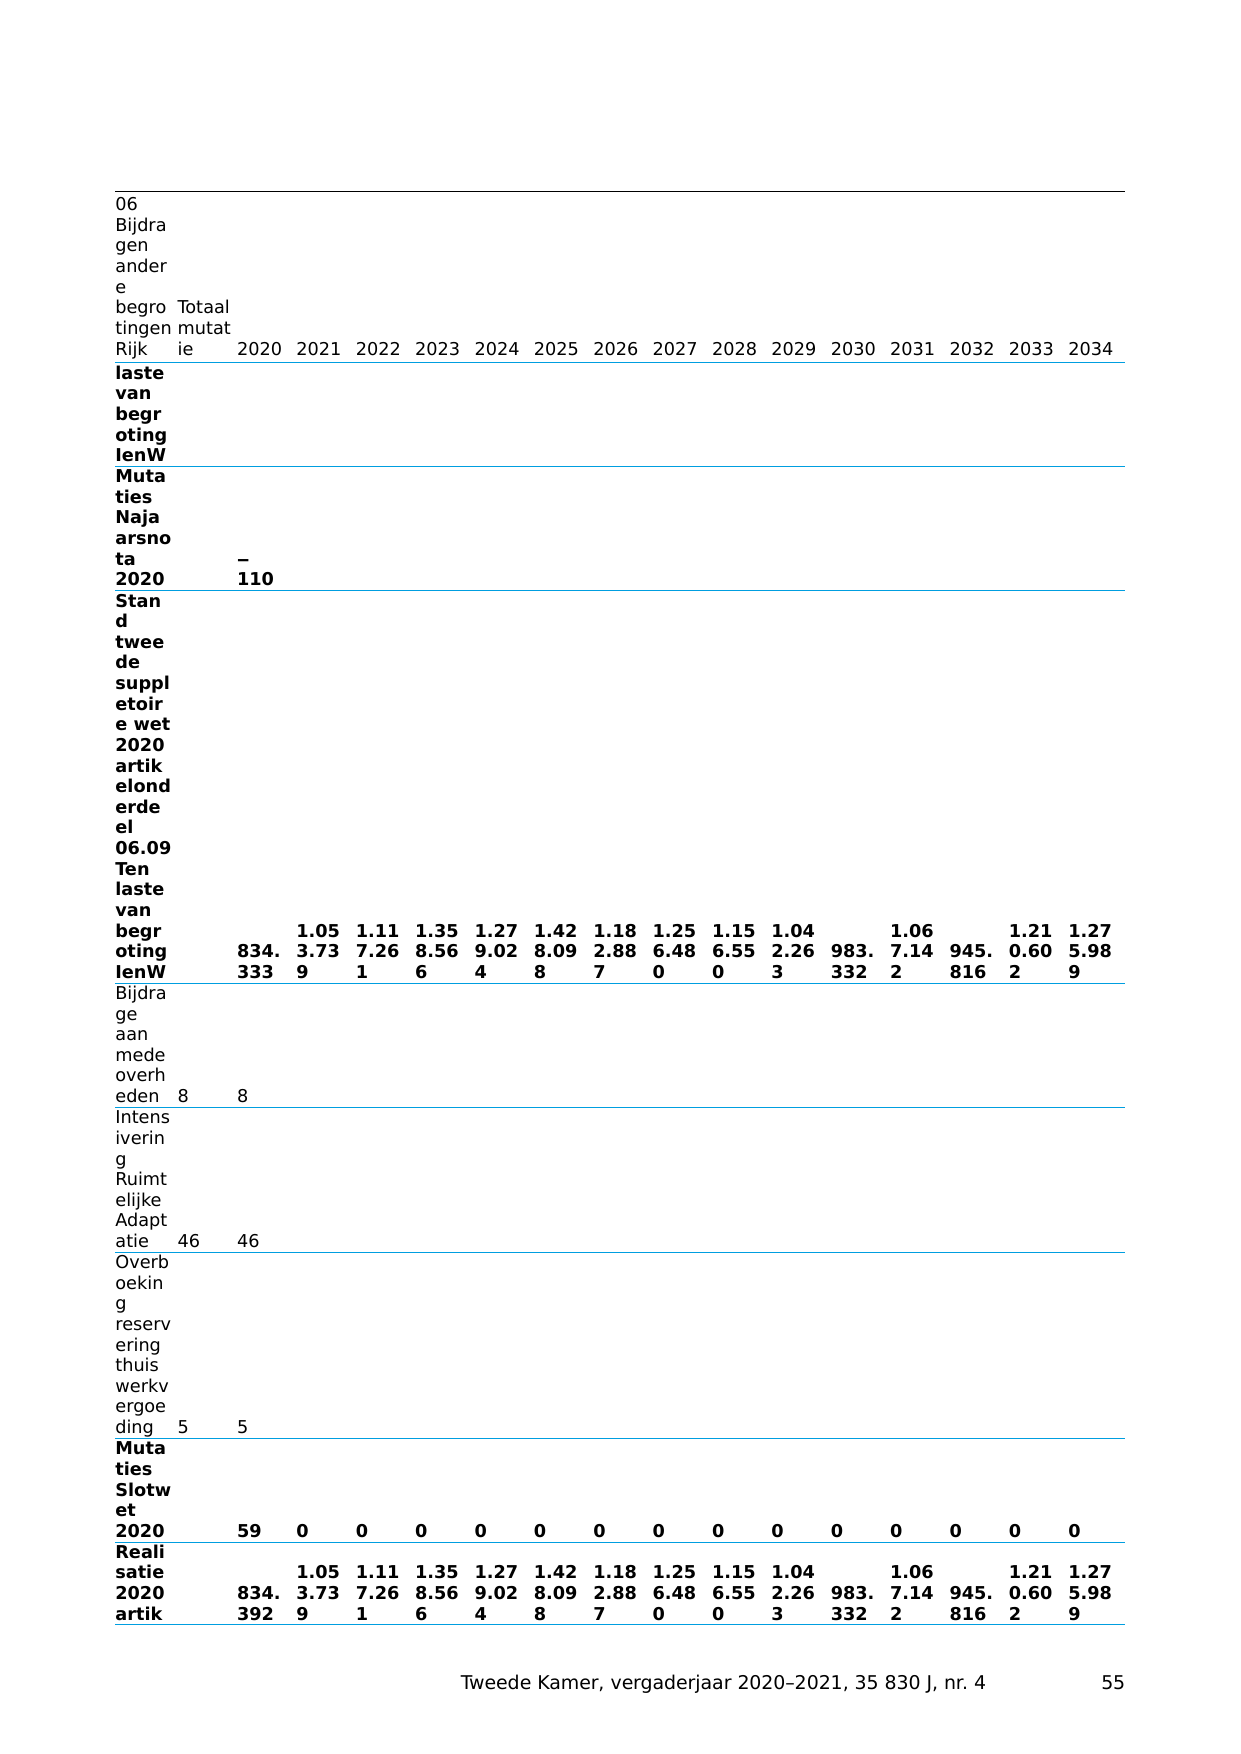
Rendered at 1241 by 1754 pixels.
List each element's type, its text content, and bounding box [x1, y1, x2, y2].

table_cell [1006, 1253, 1065, 1438]
table_cell 1.067.142 [887, 591, 946, 982]
table_cell [709, 363, 768, 466]
table_cell [946, 1108, 1006, 1252]
table_header 2032 [946, 192, 1006, 362]
table_cell [768, 1253, 828, 1438]
table_cell 0 [768, 1439, 828, 1541]
table_cell [471, 984, 531, 1107]
table_cell [709, 1253, 768, 1438]
table_cell 0 [650, 1439, 709, 1541]
table_header 2026 [590, 192, 649, 362]
table_cell 0 [828, 1439, 887, 1541]
table_cell 1.279.024 [471, 591, 531, 982]
table_cell [1065, 1108, 1125, 1252]
table_cell [353, 1108, 412, 1252]
table_cell 1.053.739 [293, 591, 353, 982]
table_header 2020 [234, 192, 293, 362]
table_cell [590, 1253, 649, 1438]
table_cell [471, 1253, 531, 1438]
table_cell 983.332 [828, 1543, 887, 1624]
table_cell Mutaties Slotwet 2020 [115, 1439, 174, 1541]
table_cell 1.156.550 [709, 1543, 768, 1624]
table_cell Realisatie 2020 artik [115, 1543, 174, 1624]
table_cell 0 [1006, 1439, 1065, 1541]
table_cell [175, 1543, 234, 1624]
table_cell [768, 984, 828, 1107]
table_cell 1.279.024 [471, 1543, 531, 1624]
table_cell Stand tweede suppletoire wet 2020 artikelonderdeel 06.09 Ten laste van begroting IenW [115, 591, 174, 982]
table_cell [1006, 363, 1065, 466]
table_cell [1065, 1253, 1125, 1438]
table_cell [946, 467, 1006, 590]
table_cell 0 [887, 1439, 946, 1541]
table_cell [175, 1439, 234, 1541]
table_cell 0 [709, 1439, 768, 1541]
table_cell 1.053.739 [293, 1543, 353, 1624]
table_cell Intensivering Ruimtelijke Adaptatie [115, 1108, 174, 1252]
table_cell [471, 363, 531, 466]
table_cell [412, 363, 471, 466]
table_cell 0 [293, 1439, 353, 1541]
table_cell [175, 591, 234, 982]
table_cell [650, 467, 709, 590]
table_cell [709, 1108, 768, 1252]
table_cell 0 [531, 1439, 590, 1541]
table_cell 1.042.263 [768, 591, 828, 982]
table_header 2024 [471, 192, 531, 362]
table_cell [293, 467, 353, 590]
table_cell 0 [471, 1439, 531, 1541]
table_cell [590, 363, 649, 466]
table_cell [590, 1108, 649, 1252]
table_cell 46 [175, 1108, 234, 1252]
table_cell 1.358.566 [412, 591, 471, 982]
table_cell [887, 1253, 946, 1438]
table_header 2027 [650, 192, 709, 362]
table_cell [828, 984, 887, 1107]
table_cell 1.182.887 [590, 591, 649, 982]
table_cell [768, 1108, 828, 1252]
table_cell [887, 363, 946, 466]
table_header 2030 [828, 192, 887, 362]
table_cell [1065, 363, 1125, 466]
table_cell [412, 467, 471, 590]
table_cell 983.332 [828, 591, 887, 982]
table_cell 8 [175, 984, 234, 1107]
table_cell [353, 1253, 412, 1438]
table_cell Overboeking reservering thuiswerkvergoeding [115, 1253, 174, 1438]
table_header 2022 [353, 192, 412, 362]
table_cell [709, 467, 768, 590]
table_cell [768, 467, 828, 590]
table_cell [1006, 467, 1065, 590]
table_cell 1.117.261 [353, 1543, 412, 1624]
table_cell [531, 1108, 590, 1252]
table_cell 1.275.989 [1065, 1543, 1125, 1624]
table_cell 1.210.602 [1006, 591, 1065, 982]
table_cell 1.042.263 [768, 1543, 828, 1624]
table_cell 1.156.550 [709, 591, 768, 982]
table_cell [531, 1253, 590, 1438]
table_cell [234, 363, 293, 466]
table_cell 0 [1065, 1439, 1125, 1541]
table_cell [887, 467, 946, 590]
table_cell 945.816 [946, 1543, 1006, 1624]
table_header 2031 [887, 192, 946, 362]
table_cell 1.182.887 [590, 1543, 649, 1624]
table_cell [828, 1108, 887, 1252]
table_cell [293, 1253, 353, 1438]
table_cell 834.333 [234, 591, 293, 982]
table_cell [650, 1108, 709, 1252]
table_header 2025 [531, 192, 590, 362]
table_cell [590, 984, 649, 1107]
table_cell 945.816 [946, 591, 1006, 982]
table_cell laste van begroting IenW [115, 363, 174, 466]
table_cell 59 [234, 1439, 293, 1541]
table_cell 0 [590, 1439, 649, 1541]
table_cell 5 [175, 1253, 234, 1438]
table_cell [531, 467, 590, 590]
table_cell 5 [234, 1253, 293, 1438]
table_cell Bijdrage aan medeoverheden [115, 984, 174, 1107]
table_cell Mutaties Najaarsnota 2020 [115, 467, 174, 590]
table_cell [175, 363, 234, 466]
table_cell [1065, 984, 1125, 1107]
table_header 2021 [293, 192, 353, 362]
table_cell ‒ 110 [234, 467, 293, 590]
table_cell [946, 1253, 1006, 1438]
table_cell [828, 363, 887, 466]
table_header 2028 [709, 192, 768, 362]
table_cell 1.275.989 [1065, 591, 1125, 982]
table_cell [471, 467, 531, 590]
table_header 2029 [768, 192, 828, 362]
table_cell [946, 363, 1006, 466]
table_header 2034 [1065, 192, 1125, 362]
table_cell [353, 984, 412, 1107]
table_cell [412, 1108, 471, 1252]
table_cell [590, 467, 649, 590]
table_cell 0 [412, 1439, 471, 1541]
table_cell 1.428.098 [531, 591, 590, 982]
table_cell [1065, 467, 1125, 590]
table_cell 1.256.480 [650, 591, 709, 982]
table_cell 1.256.480 [650, 1543, 709, 1624]
table_cell [1006, 984, 1065, 1107]
table_cell [471, 1108, 531, 1252]
table_cell [175, 467, 234, 590]
table_cell [887, 1108, 946, 1252]
table_cell [1006, 1108, 1065, 1252]
table_cell 46 [234, 1108, 293, 1252]
table_cell [768, 363, 828, 466]
table_cell [293, 984, 353, 1107]
table_cell [828, 1253, 887, 1438]
table_cell [650, 984, 709, 1107]
table_header 06 Bijdragen andere begrotingen Rijk [115, 192, 174, 362]
table_cell [412, 984, 471, 1107]
table_cell [946, 984, 1006, 1107]
table_cell [650, 363, 709, 466]
table_cell 834.392 [234, 1543, 293, 1624]
table_cell [709, 984, 768, 1107]
table_header 2033 [1006, 192, 1065, 362]
table_cell 1.358.566 [412, 1543, 471, 1624]
table_cell 0 [946, 1439, 1006, 1541]
table_cell [412, 1253, 471, 1438]
table_cell 8 [234, 984, 293, 1107]
table_cell [531, 984, 590, 1107]
table_cell [650, 1253, 709, 1438]
table_cell 1.210.602 [1006, 1543, 1065, 1624]
table_cell 1.428.098 [531, 1543, 590, 1624]
table_cell [353, 467, 412, 590]
table_header 2023 [412, 192, 471, 362]
table_cell [828, 467, 887, 590]
table_cell [293, 363, 353, 466]
table_header Totaal mutatie [175, 192, 234, 362]
table_cell 1.067.142 [887, 1543, 946, 1624]
table_cell [531, 363, 590, 466]
table_cell [293, 1108, 353, 1252]
table_cell [353, 363, 412, 466]
table_cell 0 [353, 1439, 412, 1541]
table_cell 1.117.261 [353, 591, 412, 982]
table_cell [887, 984, 946, 1107]
